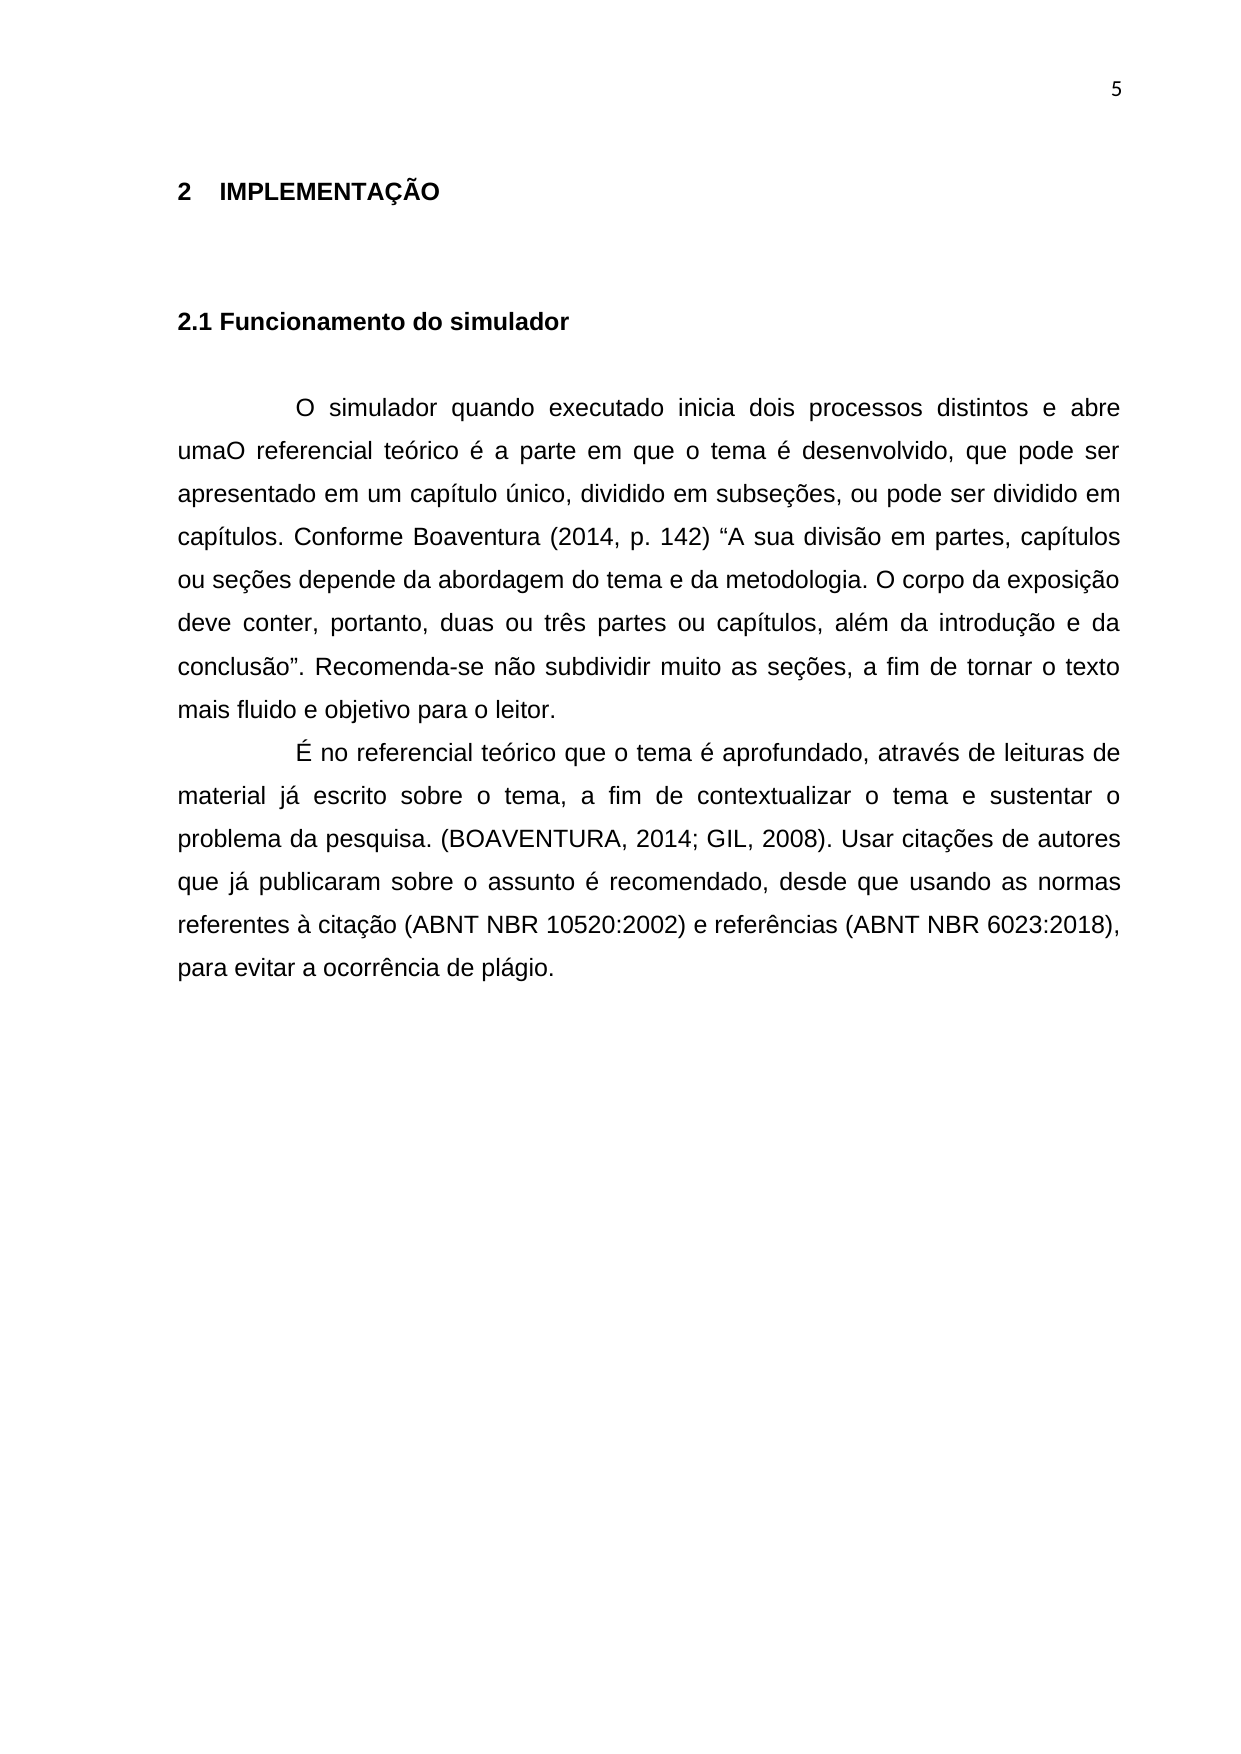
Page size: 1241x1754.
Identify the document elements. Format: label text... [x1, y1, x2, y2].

list IMPLEMENTAÇÃO [177, 177, 1122, 206]
text O simulador quando executado inicia dois processos distintos e abre umaO referencial teórico é a parte em que o tema é desenvolvido, que pode ser apresentado em um capítulo único, dividido em subseções, ou pode ser dividido em capítulos. Conforme Boaventura (2014, p. 142) “A sua divisão em partes, capítulos ou seções depende da abordagem do tema e da metodologia. O corpo da exposição deve conter, portanto, duas ou três partes ou capítulos, além da introdução e da conclusão”. Recomenda-se não subdividir muito as seções, a fim de tornar o texto mais fluido e objetivo para o leitor. [177, 393, 1122, 723]
text É no referencial teórico que o tema é aprofundado, através de leituras de material já escrito sobre o tema, a fim de contextualizar o tema e sustentar o problema da pesquisa. (BOAVENTURA, 2014; GIL, 2008). Usar citações de autores que já publicaram sobre o assunto é recomendado, desde que usando as normas referentes à citação (ABNT NBR 10520:2002) e referências (ABNT NBR 6023:2018), para evitar a ocorrência de plágio. [177, 738, 1122, 982]
list Funcionamento do simulador [177, 307, 1122, 335]
